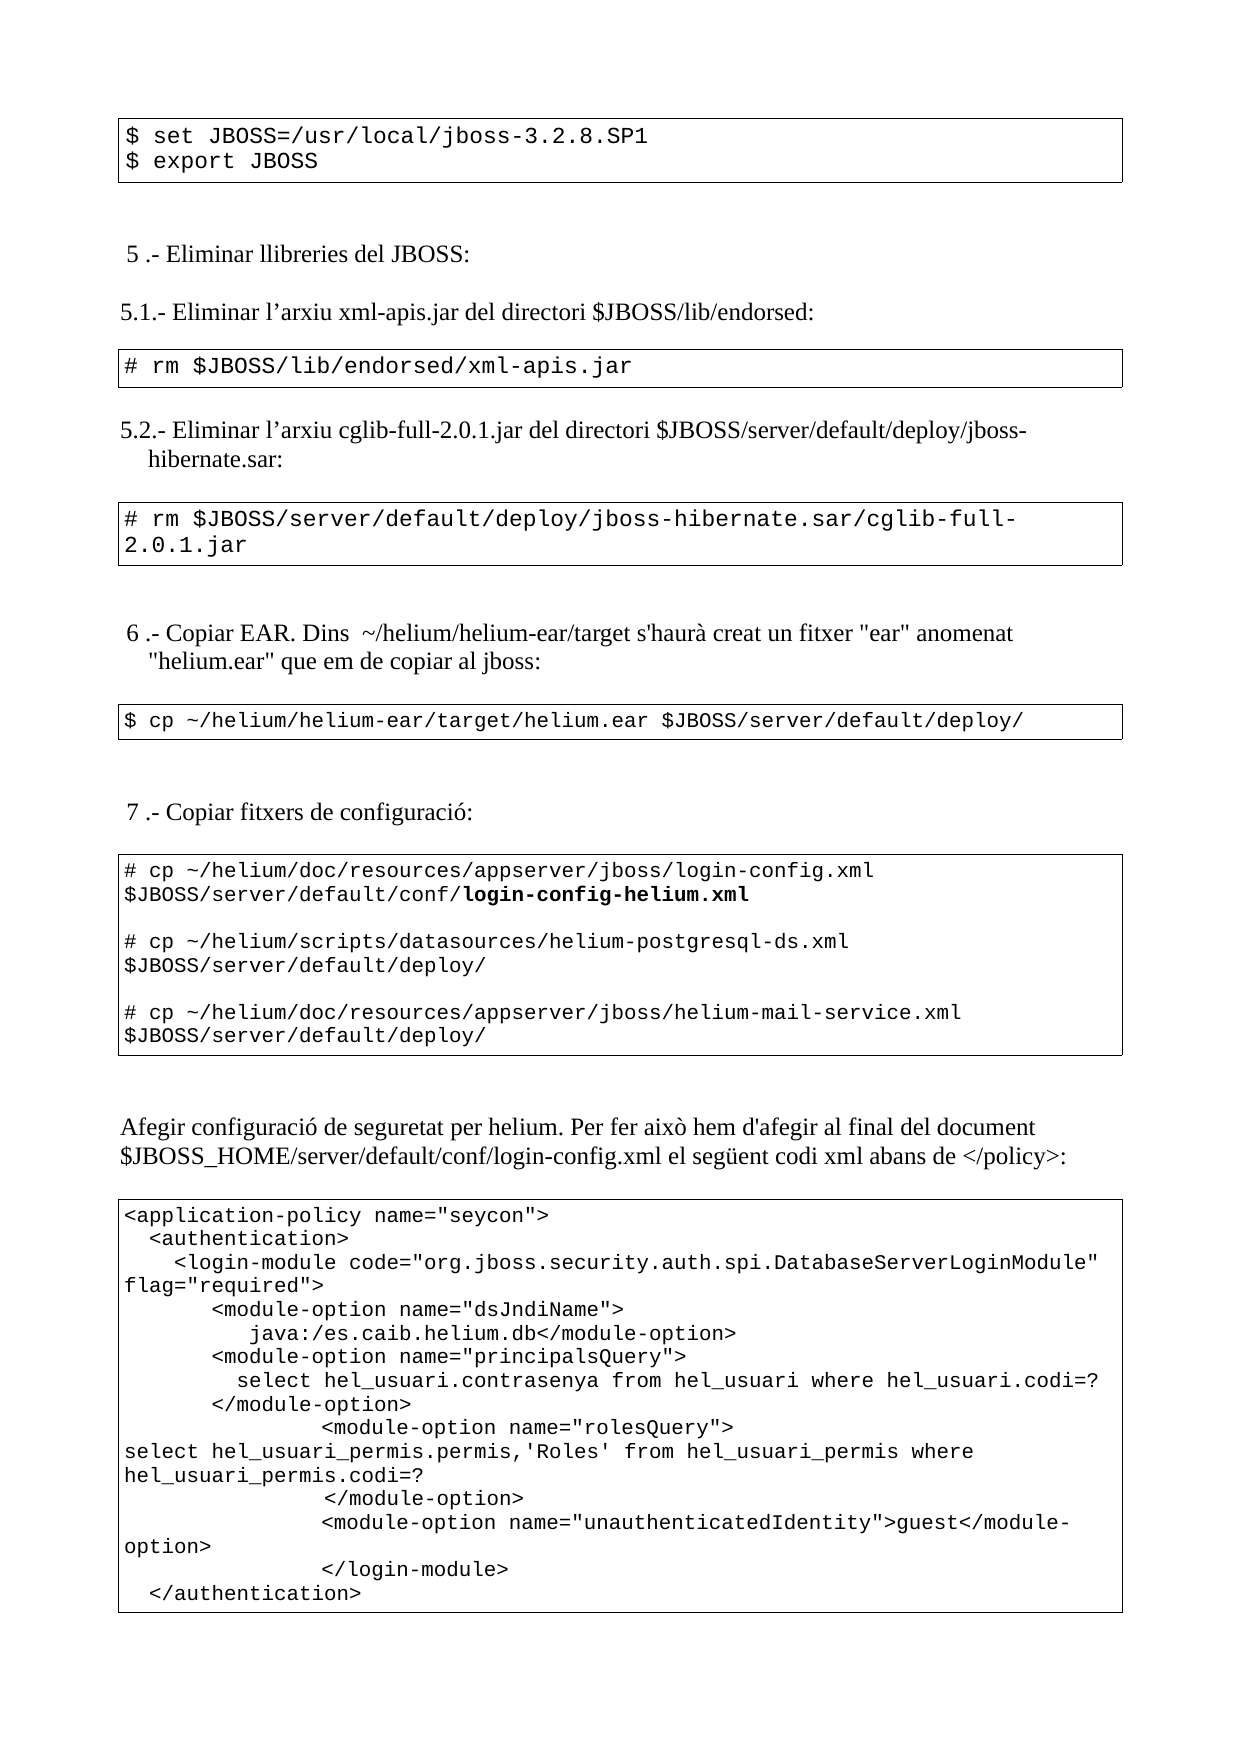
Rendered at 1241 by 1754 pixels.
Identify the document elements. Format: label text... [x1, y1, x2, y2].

list Eliminar l’arxiu cglib-full-2.0.1.jar del directori $JBOSS/server/default/deploy/jboss-hibernate.sar: [120, 415, 1122, 473]
table_header $ cp ~/helium/helium-ear/target/helium.ear $JBOSS/server/default/deploy/ [119, 705, 1122, 739]
table_header # rm $JBOSS/server/default/deploy/jboss-hibernate.sar/cglib-full-2.0.1.jar [119, 503, 1122, 565]
list Eliminar llibreries del JBOSS: [120, 239, 1122, 268]
list Copiar fitxers de configuració: [120, 797, 1122, 825]
text Afegir configuració de seguretat per helium. Per fer això hem d'afegir al final del document $JBOSS_HOME/server/default/conf/login-config.xml el següent codi xml abans de </policy>: [120, 1112, 1122, 1170]
list Copiar EAR. Dins ~/helium/helium-ear/target s'haurà creat un fitxer "ear" anomenat "helium.ear" que em de copiar al jboss: [120, 618, 1122, 675]
table_header $ set JBOSS=/usr/local/jboss-3.2.8.SP1 $ export JBOSS [119, 119, 1122, 182]
table_header # rm $JBOSS/lib/endorsed/xml-apis.jar [119, 350, 1122, 387]
list Eliminar l’arxiu xml-apis.jar del directori $JBOSS/lib/endorsed: [120, 297, 1122, 325]
table_header # cp ~/helium/doc/resources/appserver/jboss/login-config.xml $JBOSS/server/default/conf/login-config-helium.xml # cp ~/helium/scripts/datasources/helium-postgresql-ds.xml $JBOSS/server/default/deploy/ # cp ~/helium/doc/resources/appserver/jboss/helium-mail-service.xml $JBOSS/server/default/deploy/ [119, 855, 1122, 1055]
table_header <application-policy name="seycon"> <authentication> <login-module code="org.jboss.security.auth.spi.DatabaseServerLoginModule" flag="required"> <module-option name="dsJndiName"> java:/es.caib.helium.db</module-option> <module-option name="principalsQuery"> select hel_usuari.contrasenya from hel_usuari where hel_usuari.codi=? </module-option> <module-option name="rolesQuery"> select hel_usuari_permis.permis,'Roles' from hel_usuari_permis where hel_usuari_permis.codi=? </module-option> <module-option name="unauthenticatedIdentity">guest</module-option> </login-module> </authentication> [119, 1200, 1122, 1612]
